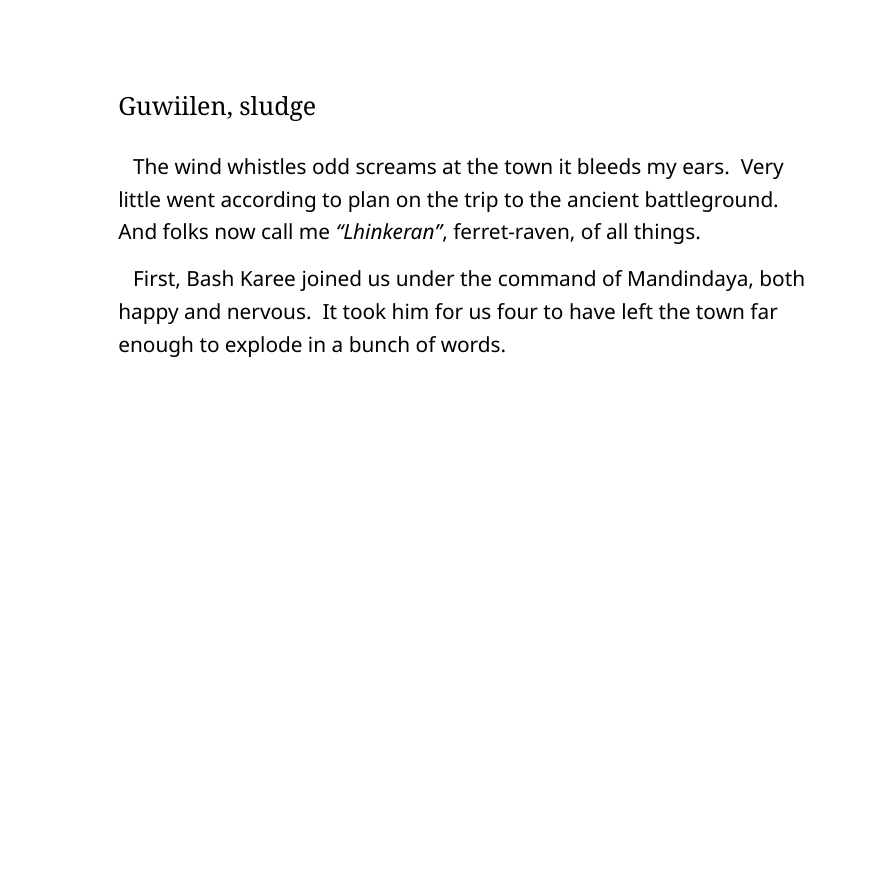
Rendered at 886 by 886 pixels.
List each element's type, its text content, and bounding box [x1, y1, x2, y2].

text First, Bash Karee joined us under the command of Mandindaya, both happy and nervous. It took him for us four to have left the town far enough to explode in a bunch of words. [118, 264, 827, 358]
subtitle Guwiilen, sludge [118, 88, 827, 123]
text The wind whistles odd screams at the town it bleeds my ears. Very little went according to plan on the trip to the ancient battleground. And folks now call me “Lhinkeran”, ferret-raven, of all things. [118, 152, 827, 246]
